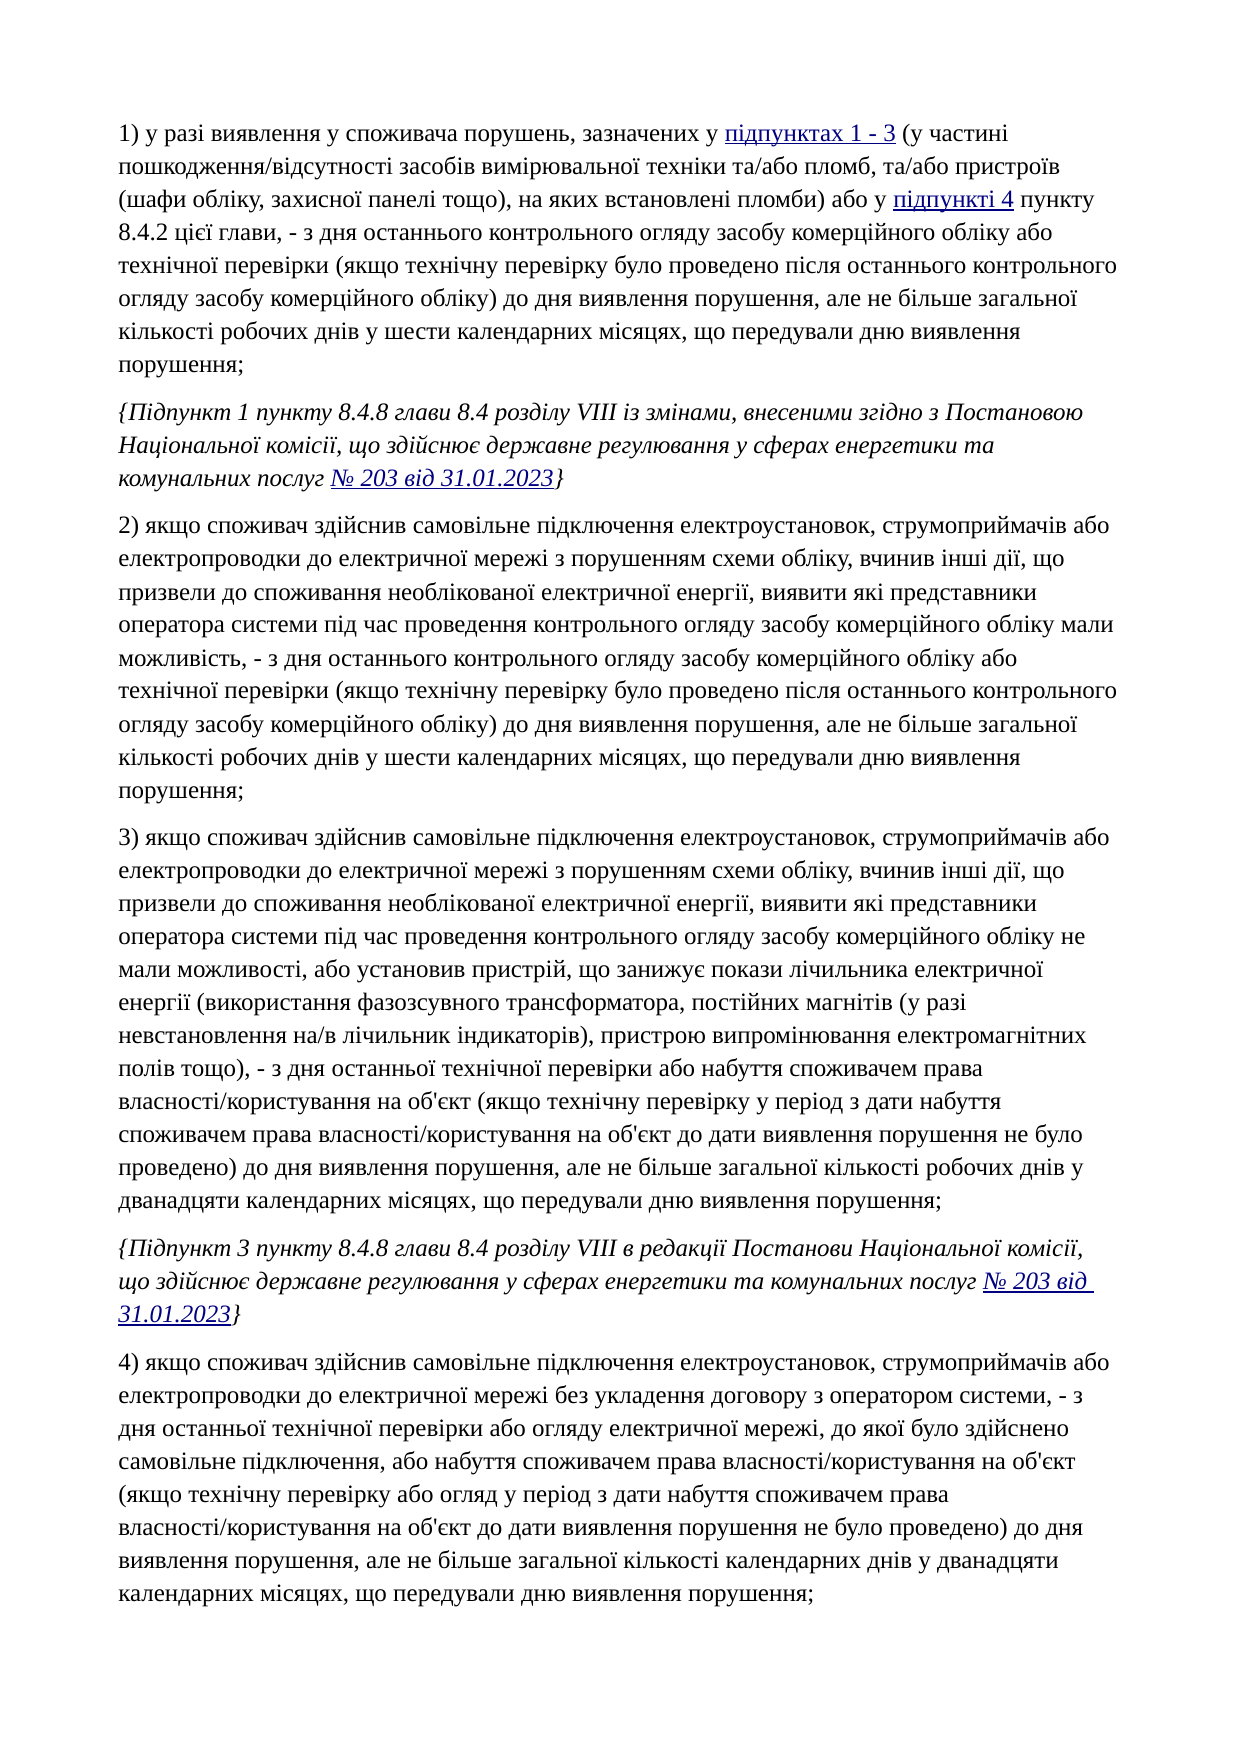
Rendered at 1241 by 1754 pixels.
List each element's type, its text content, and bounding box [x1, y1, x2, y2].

text {Підпункт 3 пункту 8.4.8 глави 8.4 розділу VIII в редакції Постанови Національної комісії, що здійснює державне регулювання у сферах енергетики та комунальних послуг № 203 від 31.01.2023} [118, 1233, 1122, 1328]
text 1) у разі виявлення у споживача порушень, зазначених у підпунктах 1 - 3 (у частині пошкодження/відсутності засобів вимірювальної техніки та/або пломб, та/або пристроїв (шафи обліку, захисної панелі тощо), на яких встановлені пломби) або у підпункті 4 пункту 8.4.2 цієї глави, - з дня останнього контрольного огляду засобу комерційного обліку або технічної перевірки (якщо технічну перевірку було проведено після останнього контрольного огляду засобу комерційного обліку) до дня виявлення порушення, але не більше загальної кількості робочих днів у шести календарних місяцях, що передували дню виявлення порушення; [118, 118, 1122, 378]
text {Підпункт 1 пункту 8.4.8 глави 8.4 розділу VIII із змінами, внесеними згідно з Постановою Національної комісії, що здійснює державне регулювання у сферах енергетики та комунальних послуг № 203 від 31.01.2023} [118, 397, 1122, 492]
text 3) якщо споживач здійснив самовільне підключення електроустановок, струмоприймачів або електропроводки до електричної мережі з порушенням схеми обліку, вчинив інші дії, що призвели до споживання необлікованої електричної енергії, виявити які представники оператора системи під час проведення контрольного огляду засобу комерційного обліку не мали можливості, або установив пристрій, що занижує покази лічильника електричної енергії (використання фазозсувного трансформатора, постійних магнітів (у разі невстановлення на/в лічильник індикаторів), пристрою випромінювання електромагнітних полів тощо), - з дня останньої технічної перевірки або набуття споживачем права власності/користування на об'єкт (якщо технічну перевірку у період з дати набуття споживачем права власності/користування на об'єкт до дати виявлення порушення не було проведено) до дня виявлення порушення, але не більше загальної кількості робочих днів у дванадцяти календарних місяцях, що передували дню виявлення порушення; [118, 822, 1122, 1214]
text 2) якщо споживач здійснив самовільне підключення електроустановок, струмоприймачів або електропроводки до електричної мережі з порушенням схеми обліку, вчинив інші дії, що призвели до споживання необлікованої електричної енергії, виявити які представники оператора системи під час проведення контрольного огляду засобу комерційного обліку мали можливість, - з дня останнього контрольного огляду засобу комерційного обліку або технічної перевірки (якщо технічну перевірку було проведено після останнього контрольного огляду засобу комерційного обліку) до дня виявлення порушення, але не більше загальної кількості робочих днів у шести календарних місяцях, що передували дню виявлення порушення; [118, 511, 1122, 803]
text 4) якщо споживач здійснив самовільне підключення електроустановок, струмоприймачів або електропроводки до електричної мережі без укладення договору з оператором системи, - з дня останньої технічної перевірки або огляду електричної мережі, до якої було здійснено самовільне підключення, або набуття споживачем права власності/користування на об'єкт (якщо технічну перевірку або огляд у період з дати набуття споживачем права власності/користування на об'єкт до дати виявлення порушення не було проведено) до дня виявлення порушення, але не більше загальної кількості календарних днів у дванадцяти календарних місяцях, що передували дню виявлення порушення; [118, 1347, 1122, 1607]
